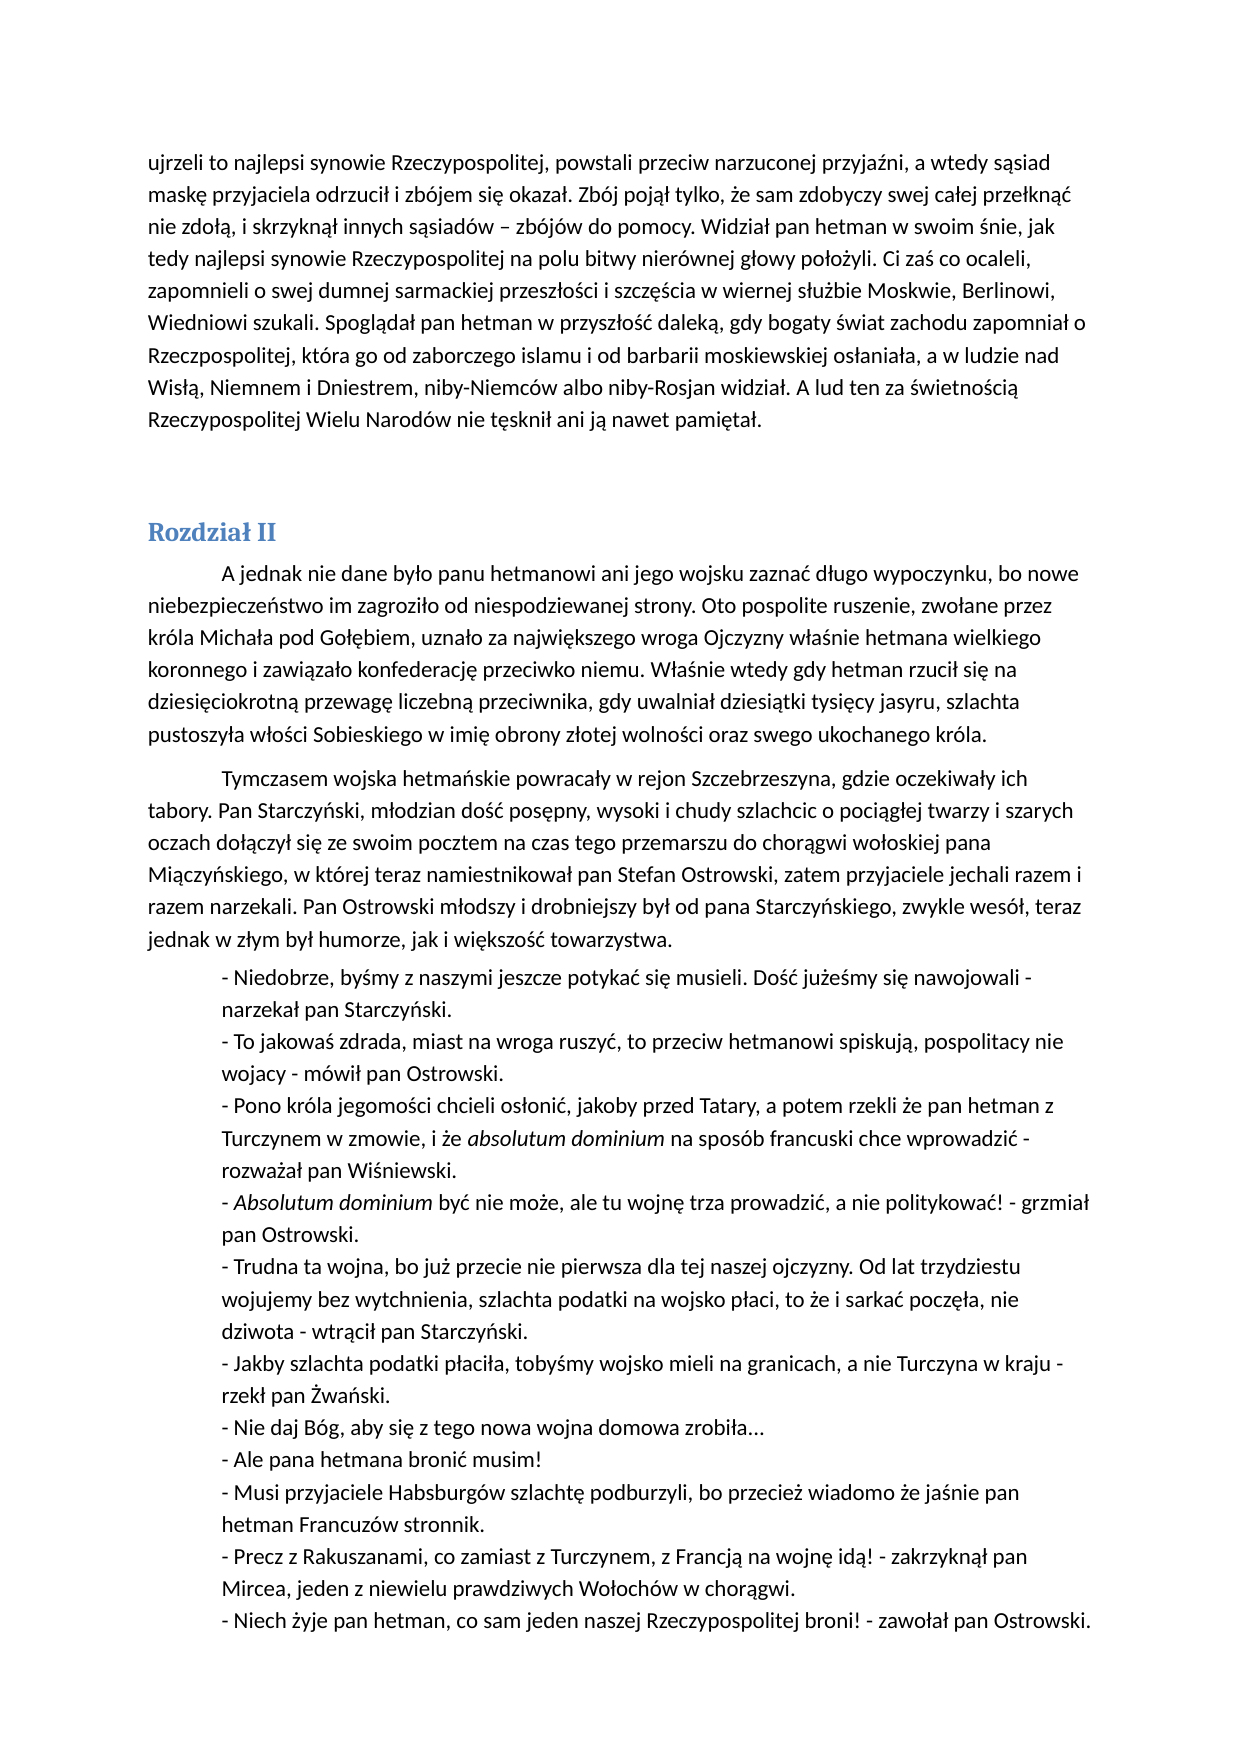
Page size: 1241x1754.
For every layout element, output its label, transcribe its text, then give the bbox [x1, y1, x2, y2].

text - Precz z Rakuszanami, co zamiast z Turczynem, z Francją na wojnę idą! - zakrzyknął pan Mircea, jeden z niewielu prawdziwych Wołochów w chorągwi. [221, 1542, 1093, 1602]
text - Ale pana hetmana bronić musim! [221, 1446, 1093, 1474]
text - Absolutum dominium być nie może, ale tu wojnę trza prowadzić, a nie politykować! - grzmiał pan Ostrowski. [221, 1188, 1093, 1248]
text - Niech żyje pan hetman, co sam jeden naszej Rzeczypospolitej broni! - zawołał pan Ostrowski. [221, 1607, 1093, 1634]
text - Niedobrze, byśmy z naszymi jeszcze potykać się musieli. Dość jużeśmy się nawojowali - narzekał pan Starczyński. [221, 963, 1093, 1023]
subtitle Rozdział II [148, 517, 1093, 548]
text - Trudna ta wojna, bo już przecie nie pierwsza dla tej naszej ojczyzny. Od lat trzydziestu wojujemy bez wytchnienia, szlachta podatki na wojsko płaci, to że i sarkać poczęła, nie dziwota - wtrącił pan Starczyński. [221, 1252, 1093, 1345]
text Tymczasem wojska hetmańskie powracały w rejon Szczebrzeszyna, gdzie oczekiwały ich tabory. Pan Starczyński, młodzian dość posępny, wysoki i chudy szlachcic o pociągłej twarzy i szarych oczach dołączył się ze swoim pocztem na czas tego przemarszu do chorągwi wołoskiej pana Miączyńskiego, w której teraz namiestnikował pan Stefan Ostrowski, zatem przyjaciele jechali razem i razem narzekali. Pan Ostrowski młodszy i drobniejszy był od pana Starczyńskiego, zwykle wesół, teraz jednak w złym był humorze, jak i większość towarzystwa. [148, 764, 1093, 953]
text ujrzeli to najlepsi synowie Rzeczypospolitej, powstali przeciw narzuconej przyjaźni, a wtedy sąsiad maskę przyjaciela odrzucił i zbójem się okazał. Zbój pojął tylko, że sam zdobyczy swej całej przełknąć nie zdołą, i skrzyknął innych sąsiadów – zbójów do pomocy. Widział pan hetman w swoim śnie, jak tedy najlepsi synowie Rzeczypospolitej na polu bitwy nierównej głowy położyli. Ci zaś co ocaleli, zapomnieli o swej dumnej sarmackiej przeszłości i szczęścia w wiernej służbie Moskwie, Berlinowi, Wiedniowi szukali. Spoglądał pan hetman w przyszłość daleką, gdy bogaty świat zachodu zapomniał o Rzeczpospolitej, która go od zaborczego islamu i od barbarii moskiewskiej osłaniała, a w ludzie nad Wisłą, Niemnem i Dniestrem, niby-Niemców albo niby-Rosjan widział. A lud ten za świetnością Rzeczypospolitej Wielu Narodów nie tęsknił ani ją nawet pamiętał. [148, 148, 1093, 433]
text - Jakby szlachta podatki płaciła, tobyśmy wojsko mieli na granicach, a nie Turczyna w kraju - rzekł pan Żwański. [221, 1349, 1093, 1409]
text - Musi przyjaciele Habsburgów szlachtę podburzyli, bo przecież wiadomo że jaśnie pan hetman Francuzów stronnik. [221, 1478, 1093, 1538]
text - Nie daj Bóg, aby się z tego nowa wojna domowa zrobiła... [221, 1413, 1093, 1441]
text A jednak nie dane było panu hetmanowi ani jego wojsku zaznać długo wypoczynku, bo nowe niebezpieczeństwo im zagroziło od niespodziewanej strony. Oto pospolite ruszenie, zwołane przez króla Michała pod Gołębiem, uznało za największego wroga Ojczyzny właśnie hetmana wielkiego koronnego i zawiązało konfederację przeciwko niemu. Właśnie wtedy gdy hetman rzucił się na dziesięciokrotną przewagę liczebną przeciwnika, gdy uwalniał dziesiątki tysięcy jasyru, szlachta pustoszyła włości Sobieskiego w imię obrony złotej wolności oraz swego ukochanego króla. [148, 559, 1093, 748]
text - To jakowaś zdrada, miast na wroga ruszyć, to przeciw hetmanowi spiskują, pospolitacy nie wojacy - mówił pan Ostrowski. [221, 1027, 1093, 1087]
text - Pono króla jegomości chcieli osłonić, jakoby przed Tatary, a potem rzekli że pan hetman z Turczynem w zmowie, i że absolutum dominium na sposób francuski chce wprowadzić - rozważał pan Wiśniewski. [221, 1092, 1093, 1184]
